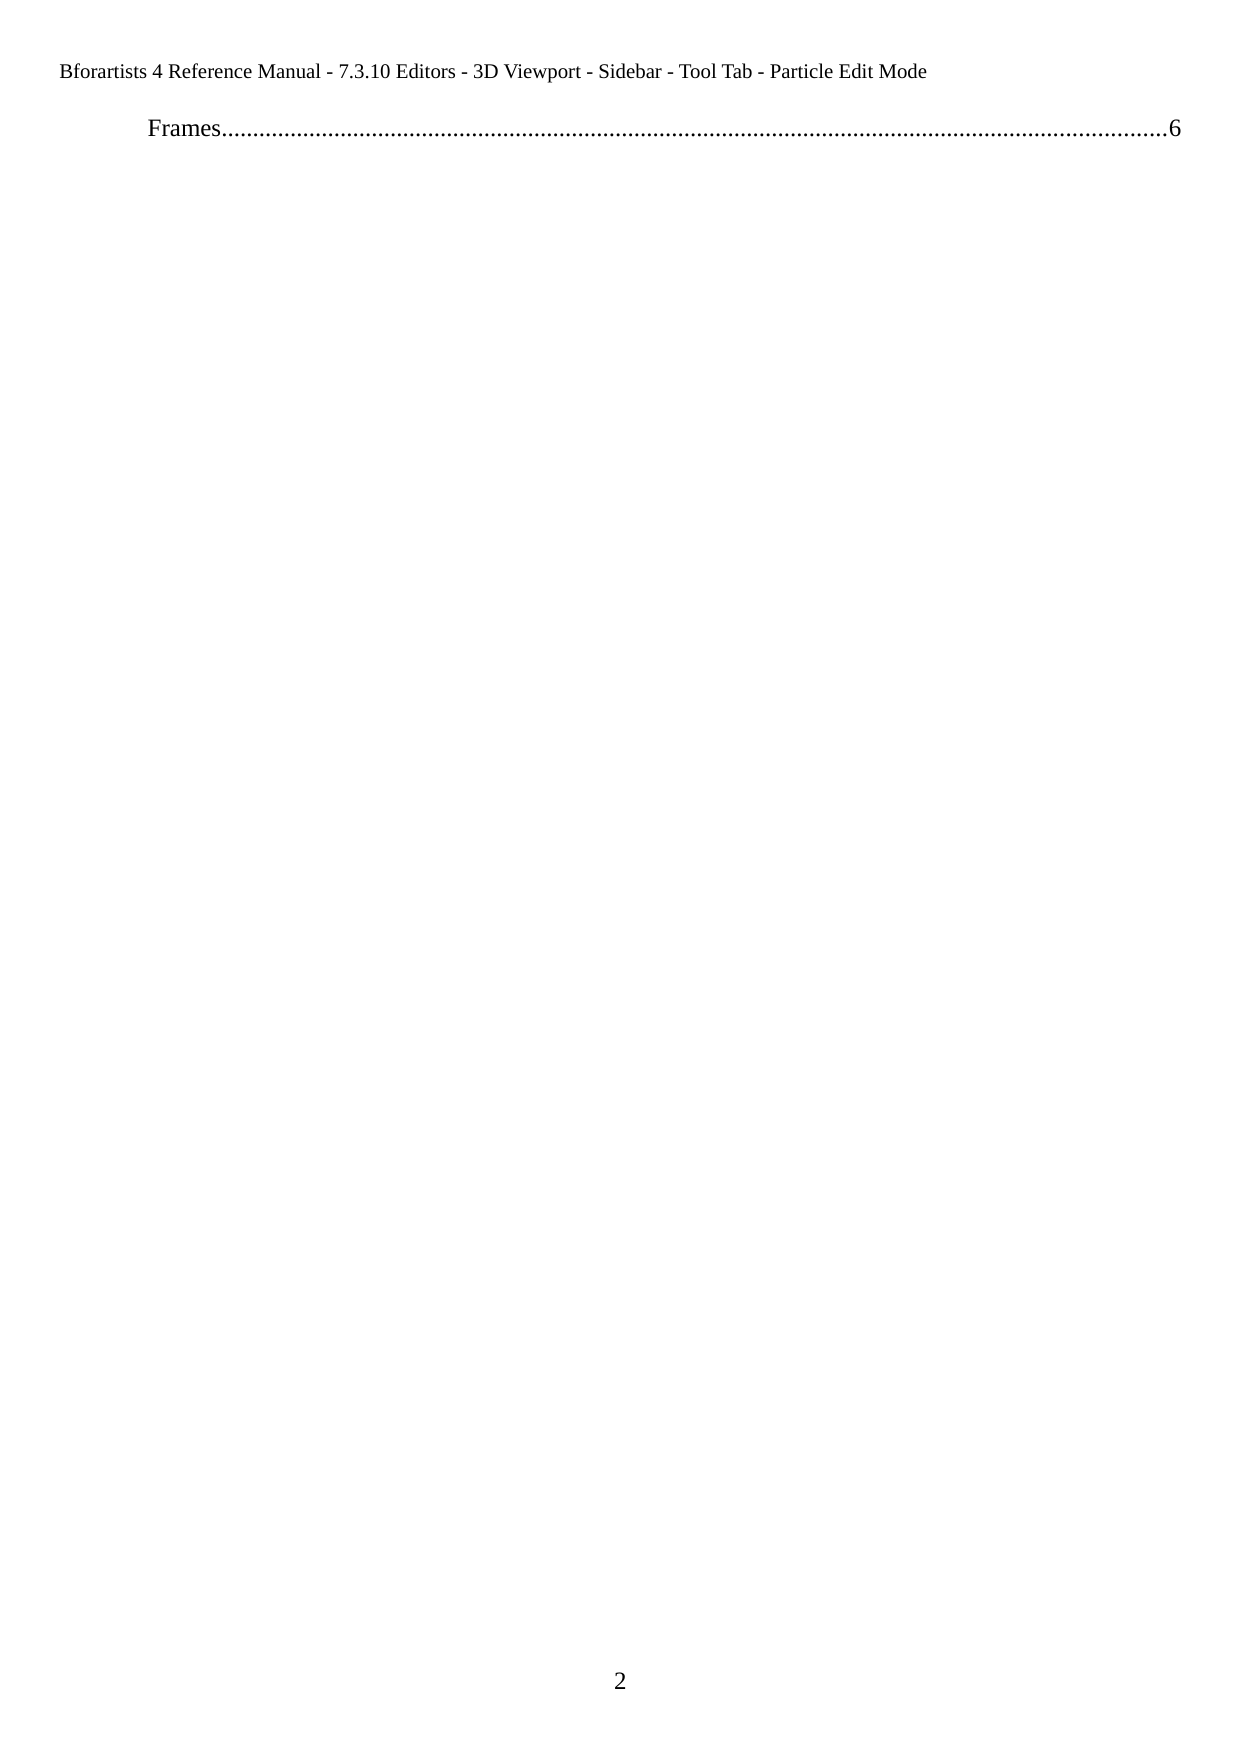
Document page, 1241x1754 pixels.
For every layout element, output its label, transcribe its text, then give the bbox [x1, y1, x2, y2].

text Frames 6 [147, 113, 1181, 141]
